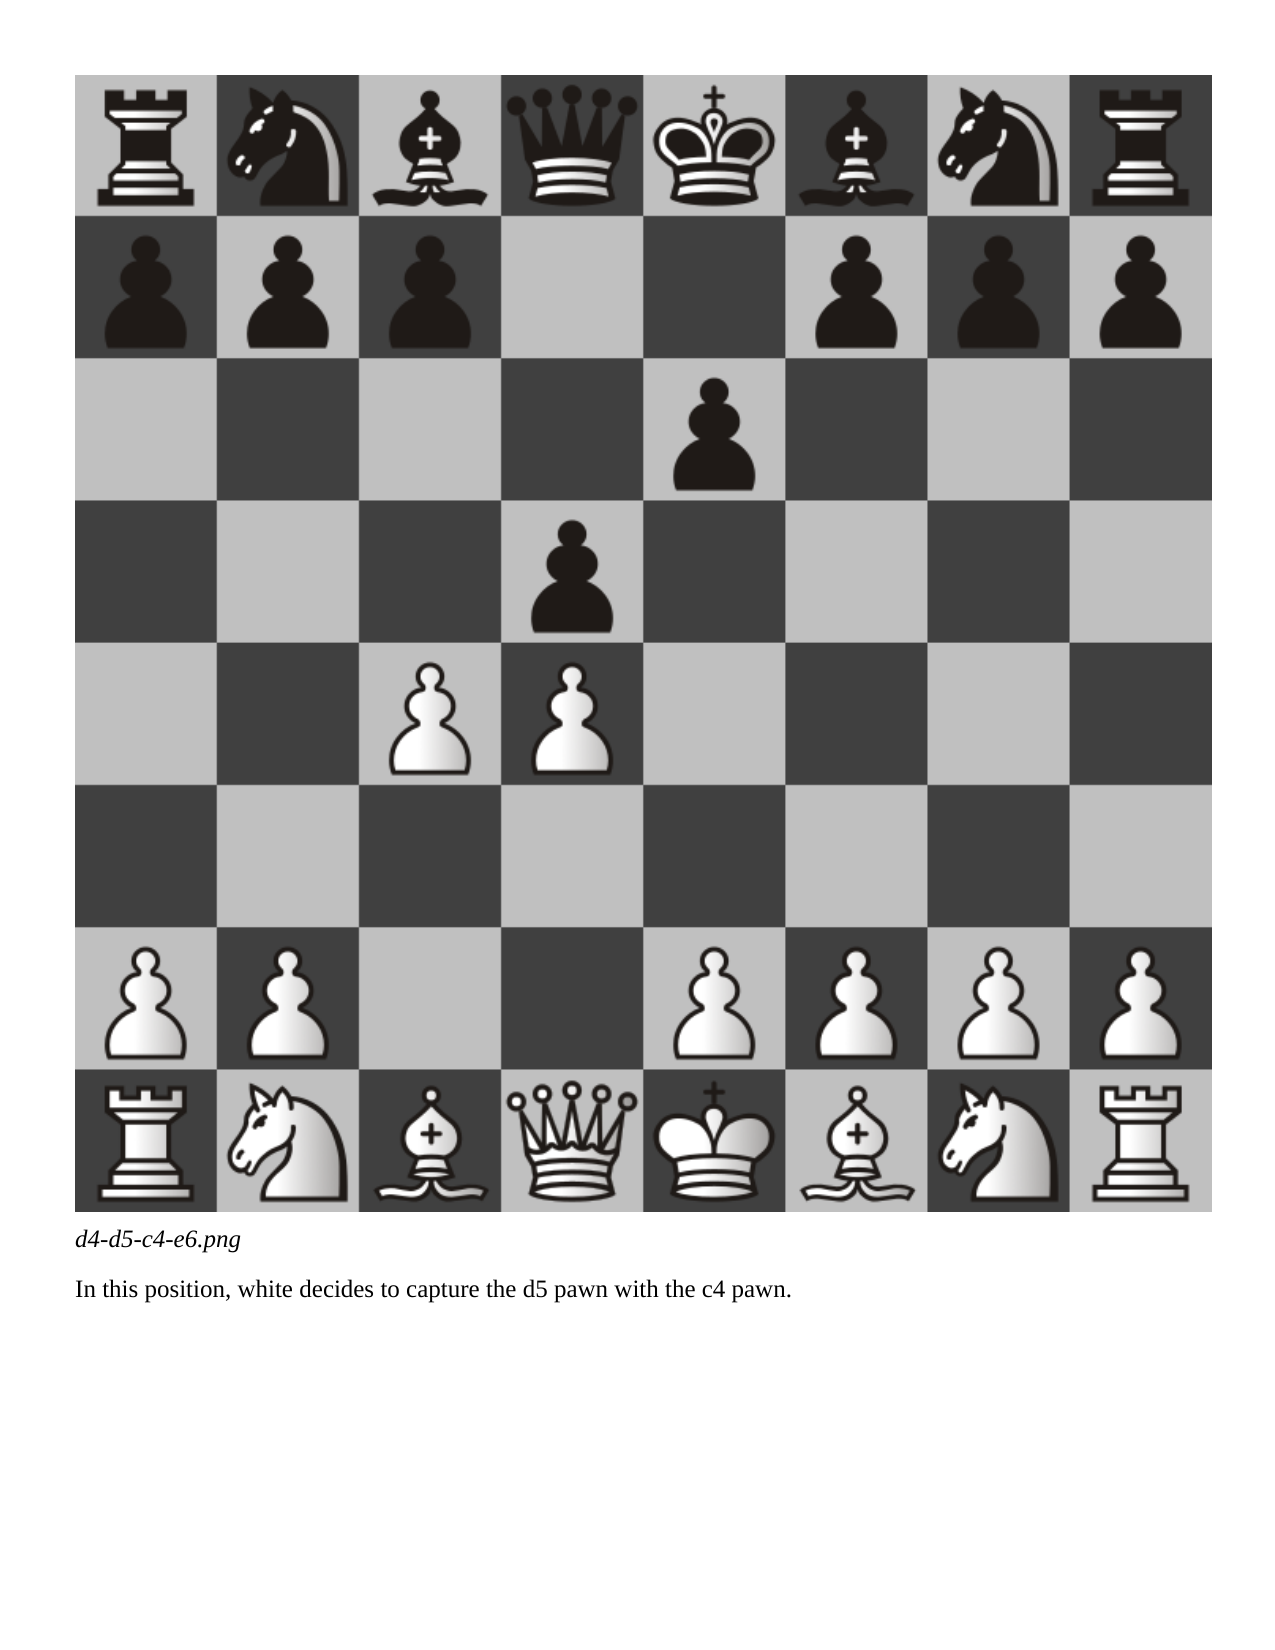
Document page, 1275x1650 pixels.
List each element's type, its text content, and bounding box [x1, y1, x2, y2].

text d4-d5-c4-e6.png [75, 1224, 1200, 1253]
picture [75, 75, 1212, 1212]
text In this position, white decides to capture the d5 pawn with the c4 pawn. [75, 1274, 1200, 1303]
